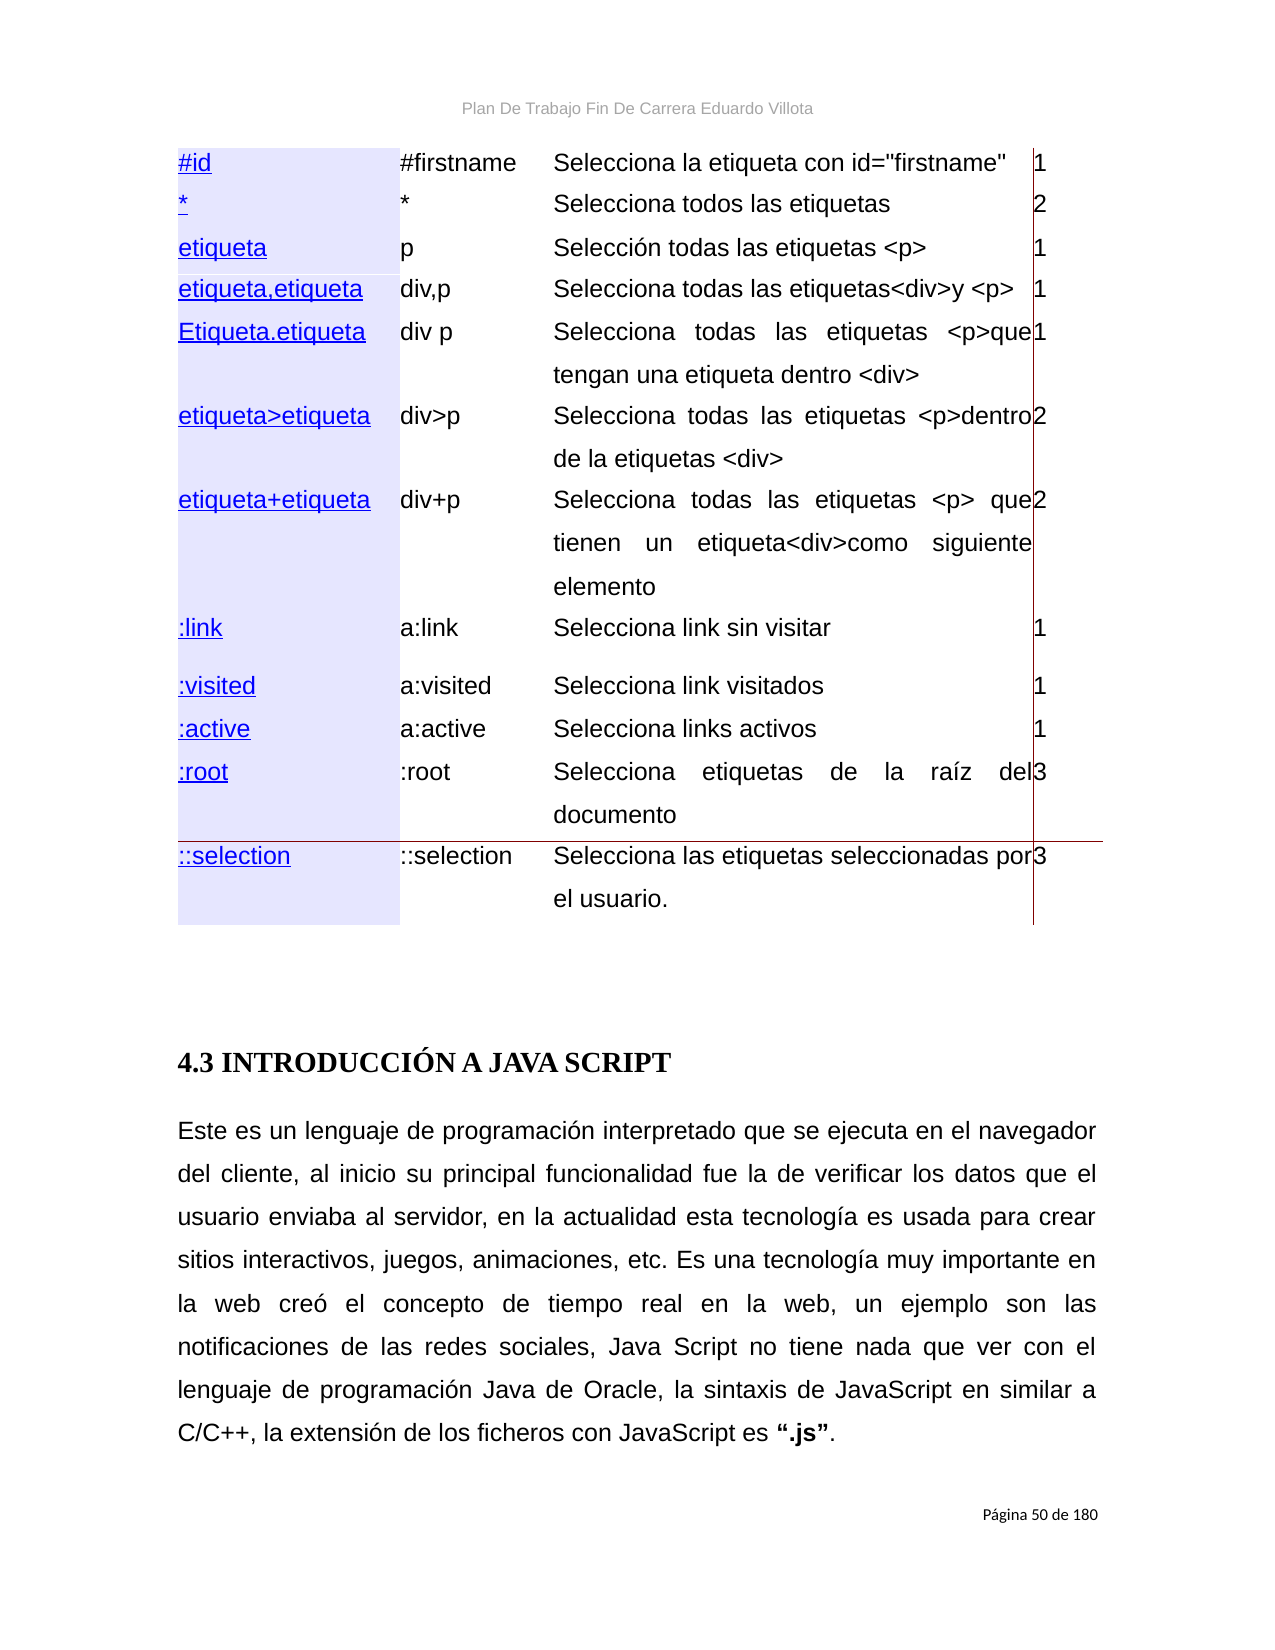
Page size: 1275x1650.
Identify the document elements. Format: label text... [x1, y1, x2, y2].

table_cell 2 [1034, 485, 1103, 613]
table_cell Selecciona todas las etiquetas <p>que tengan una etiqueta dentro <div> [553, 317, 1033, 401]
table_cell Selecciona la etiqueta con id="firstname" [553, 148, 1033, 189]
table_cell :root [178, 756, 400, 841]
table_cell etiqueta>etiqueta [178, 401, 400, 485]
table_cell 1 [1034, 317, 1103, 401]
table_cell 2 [1034, 189, 1103, 233]
table_cell a:link [400, 613, 553, 671]
table_cell p [400, 233, 553, 274]
table_cell :root [400, 756, 553, 841]
table_cell Selecciona link visitados [553, 671, 1033, 714]
table_cell 3 [1034, 842, 1103, 925]
table_cell etiqueta,etiqueta [178, 275, 400, 317]
table_cell #id [178, 148, 400, 189]
table_cell :visited [178, 671, 400, 714]
table_cell 1 [1034, 613, 1103, 671]
table_cell 1 [1034, 714, 1103, 756]
table_cell etiqueta+etiqueta [178, 485, 400, 613]
table_cell div+p [400, 485, 553, 613]
table_cell Selecciona todos las etiquetas [553, 189, 1033, 233]
table_cell 3 [1034, 756, 1103, 841]
table_cell etiqueta [178, 233, 400, 274]
table_cell Selecciona las etiquetas seleccionadas por el usuario. [553, 842, 1033, 925]
table_cell 1 [1034, 275, 1103, 317]
table_cell Selecciona todas las etiquetas<div>y <p> [553, 275, 1033, 317]
table_cell div p [400, 317, 553, 401]
table_cell Selecciona links activos [553, 714, 1033, 756]
table_cell Selección todas las etiquetas <p> [553, 233, 1033, 274]
table_cell div,p [400, 275, 553, 317]
table_cell div>p [400, 401, 553, 485]
table_cell Selecciona todas las etiquetas <p>dentro de la etiquetas <div> [553, 401, 1033, 485]
table_cell Selecciona link sin visitar [553, 613, 1033, 671]
text Este es un lenguaje de programación interpretado que se ejecuta en el navegador del cliente, al inicio su principal funcionalidad fue la de verificar los datos que el usuario enviaba al servidor, en la actualidad esta tecnología es usada para crear sitios interactivos, juegos, animaciones, etc. Es una tecnología muy importante en la web creó el concepto de tiempo real en la web, un ejemplo son las notificaciones de las redes sociales, Java Script no tiene nada que ver con el lenguaje de programación Java de Oracle, la sintaxis de JavaScript en similar a C/C++, la extensión de los ficheros con JavaScript es “.js”. [177, 1116, 1098, 1447]
table_cell a:active [400, 714, 553, 756]
table_cell * [178, 189, 400, 233]
table_cell 1 [1034, 233, 1103, 274]
table_cell ::selection [400, 842, 553, 925]
table_cell #firstname [400, 148, 553, 189]
table_cell :link [178, 613, 400, 671]
table_cell Etiqueta.etiqueta [178, 317, 400, 401]
table_cell * [400, 189, 553, 233]
table_cell ::selection [178, 842, 400, 925]
table_cell Selecciona todas las etiquetas <p> que tienen un etiqueta<div>como siguiente elemento [553, 485, 1033, 613]
text 4.3 INTRODUCCIÓN A JAVA SCRIPT [177, 1045, 1098, 1078]
table_cell Selecciona etiquetas de la raíz del documento [553, 756, 1033, 841]
table_cell :active [178, 714, 400, 756]
table_cell 1 [1034, 671, 1103, 714]
table_cell 1 [1034, 148, 1103, 189]
table_cell a:visited [400, 671, 553, 714]
table_cell 2 [1034, 401, 1103, 485]
